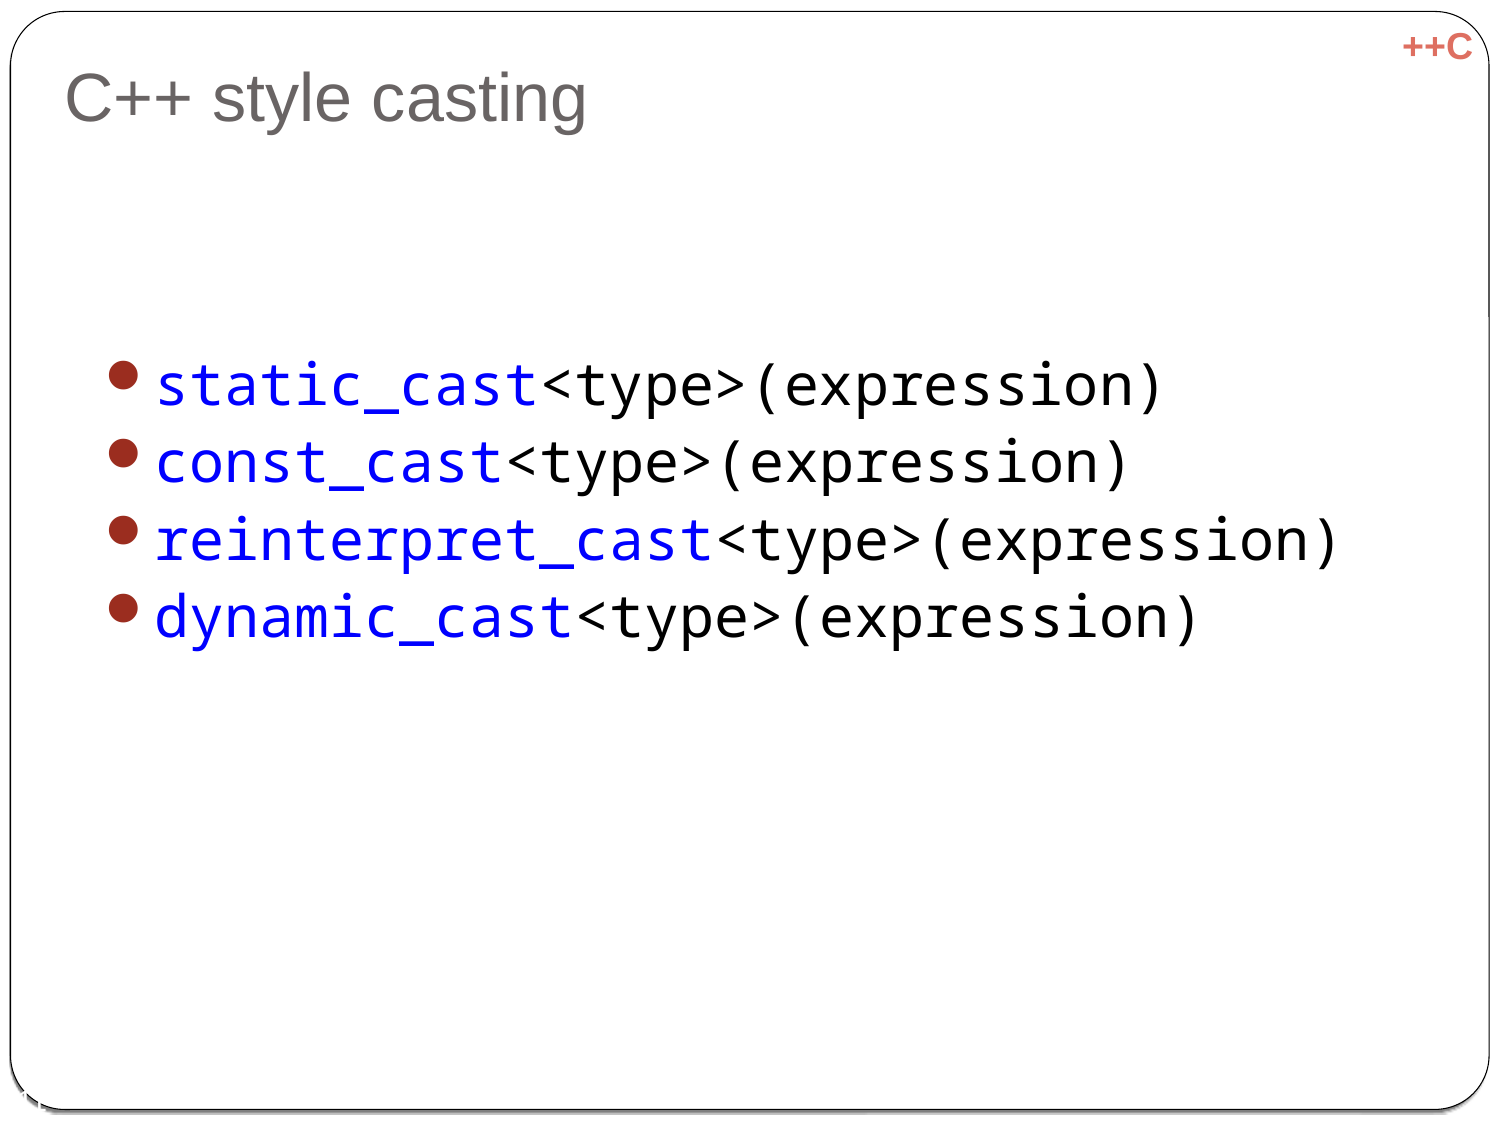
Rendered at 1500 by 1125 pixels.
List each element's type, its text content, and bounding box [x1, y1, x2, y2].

list static_cast<type>(expression) const_cast<type>(expression) reinterpret_cast<type>(expression) dynamic_cast<type>(expression) [37, 162, 1463, 1088]
title C++ style casting [50, 45, 1450, 150]
slide_number [0, 1074, 50, 1125]
